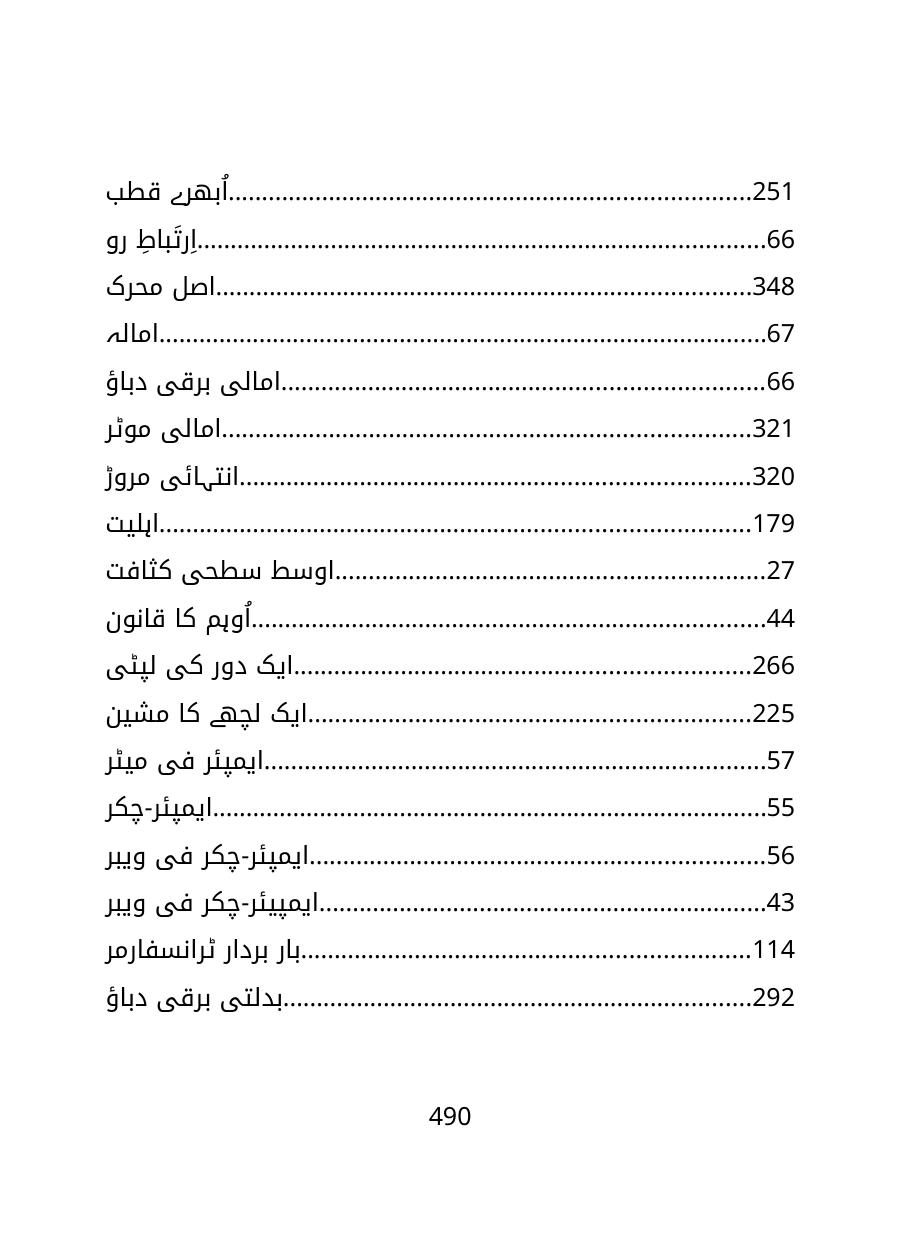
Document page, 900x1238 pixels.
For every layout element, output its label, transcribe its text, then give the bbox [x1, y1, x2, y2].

text ایمپئر-چکر فی ویبر 56 [105, 832, 795, 879]
text ایک لچھے کا مشین 225 [105, 690, 795, 737]
text امالی برقی دباؤ 66 [105, 358, 795, 406]
text انتہائی مروڑ 320 [105, 453, 795, 500]
text اہلیت 179 [105, 500, 795, 548]
text اوسط سطحی کثافت 27 [105, 548, 795, 595]
text اِرتَباطِ رو 66 [105, 216, 795, 263]
text امالہ 67 [105, 311, 795, 358]
text بار بردار ٹرانسفارمر 114 [105, 927, 795, 974]
text بدلتی برقی دباؤ 292 [105, 974, 795, 1022]
text ایک دور کی لپٹی 266 [105, 642, 795, 690]
text اُوہم کا قانون 44 [105, 595, 795, 642]
text اُبھرے قطب 251 [105, 168, 795, 216]
text اصل محرک 348 [105, 263, 795, 311]
text ایمپئر فی میٹر 57 [105, 737, 795, 785]
text ایمپیئر-چکر فی ویبر 43 [105, 879, 795, 927]
text امالی موٹر 321 [105, 406, 795, 453]
text ایمپئر-چکر 55 [105, 785, 795, 832]
